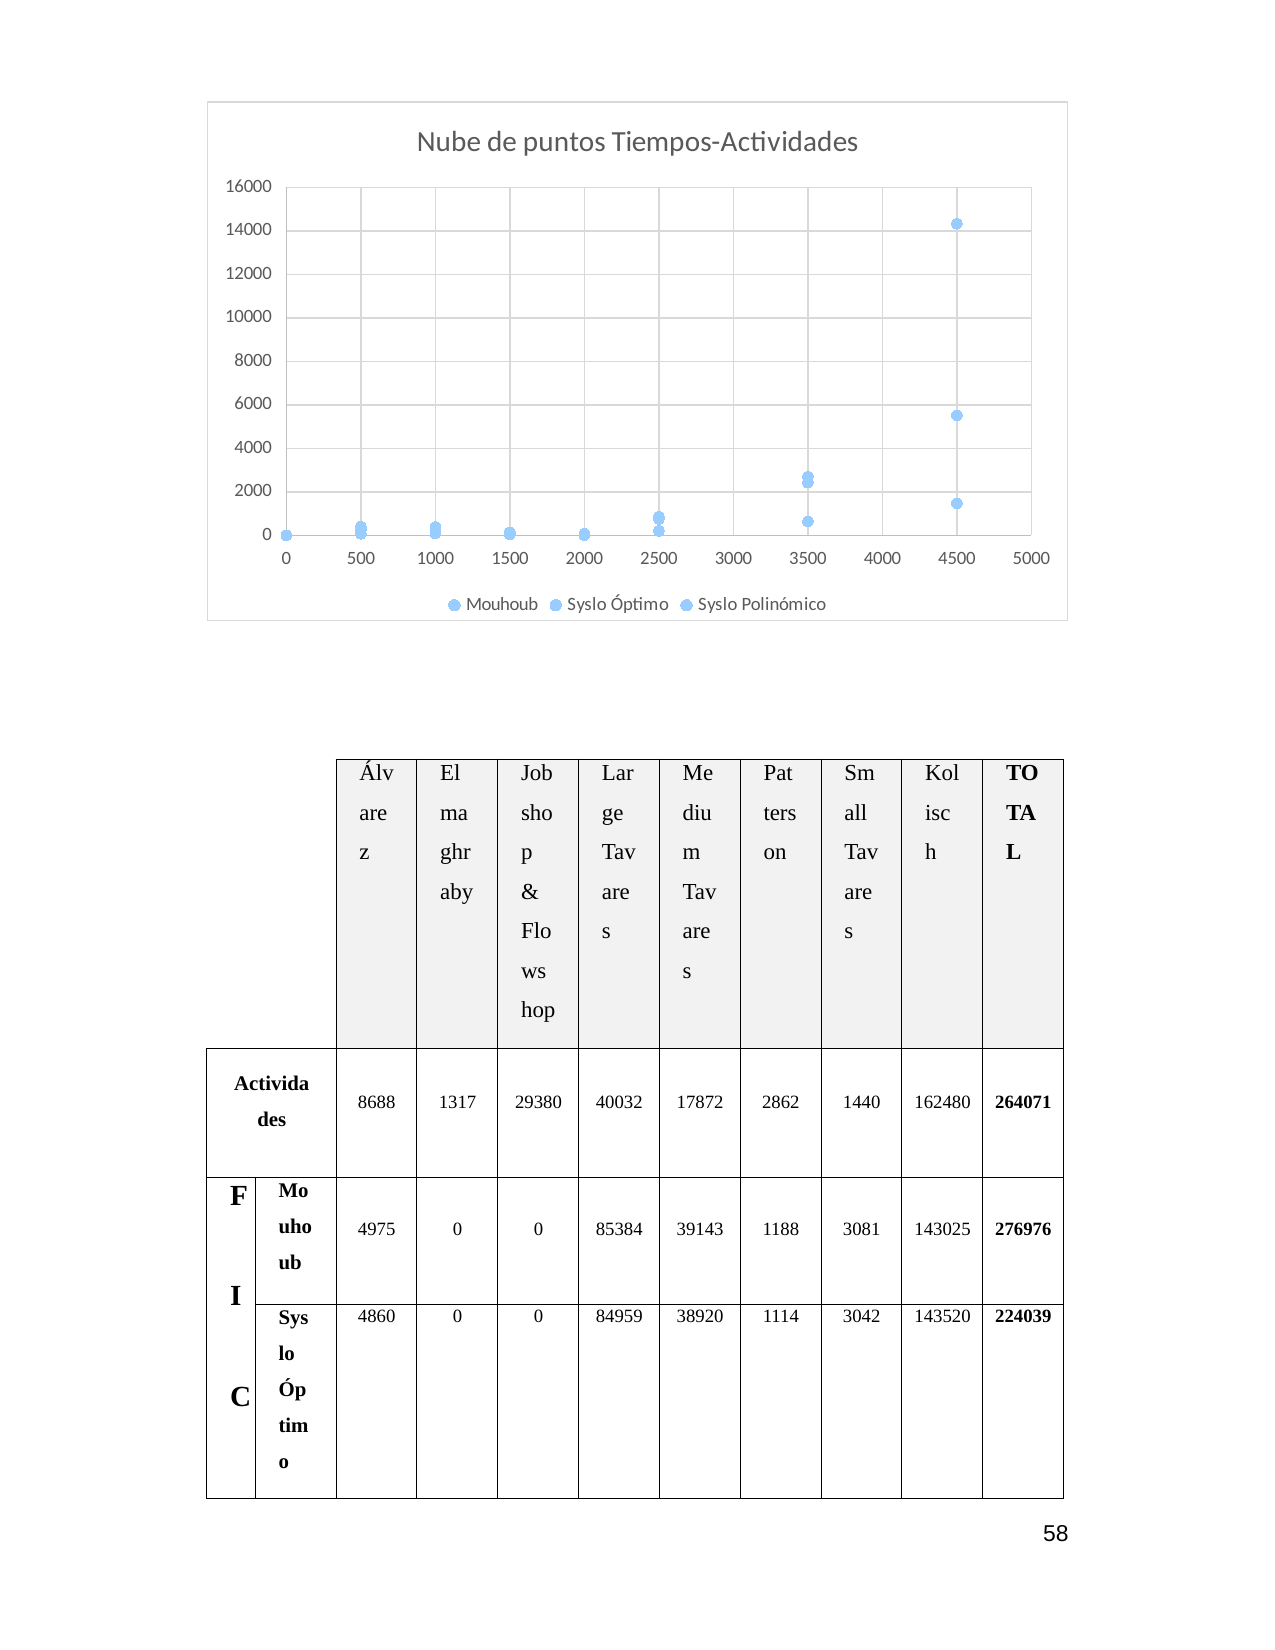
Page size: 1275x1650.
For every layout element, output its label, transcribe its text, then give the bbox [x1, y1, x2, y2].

table_cell 1440 [822, 1049, 901, 1177]
table_header Elmaghraby [417, 760, 497, 1048]
table_header Medium Tavares [660, 760, 740, 1048]
table_header TOTAL [983, 760, 1063, 1048]
table_cell 3081 [822, 1178, 901, 1304]
table_cell 0 [417, 1305, 497, 1498]
table_header Jobshop & Flowshop [498, 760, 578, 1048]
table_cell 3042 [822, 1305, 901, 1498]
table_cell 29380 [498, 1049, 578, 1177]
table_cell 162480 [902, 1049, 982, 1177]
table_cell Syslo Óptimo [256, 1305, 336, 1498]
table_cell 8688 [337, 1049, 416, 1177]
table_cell 2862 [741, 1049, 821, 1177]
table_cell 0 [498, 1305, 578, 1498]
table_cell 143025 [902, 1178, 982, 1304]
table_cell 4860 [337, 1305, 416, 1498]
table_cell Actividades [207, 1049, 336, 1177]
table_cell 84959 [579, 1305, 659, 1498]
table_cell 1188 [741, 1178, 821, 1304]
table_header [255, 759, 336, 1048]
table_header Kolisch [902, 760, 982, 1048]
table_header Large Tavares [579, 760, 659, 1048]
table_cell 264071 [983, 1049, 1063, 1177]
table_cell 38920 [660, 1305, 740, 1498]
table_cell 0 [498, 1178, 578, 1304]
table_cell 276976 [983, 1178, 1063, 1304]
table_cell 4975 [337, 1178, 416, 1304]
table_cell 1317 [417, 1049, 497, 1177]
table_cell Mouhoub [256, 1178, 336, 1304]
table_cell 0 [417, 1178, 497, 1304]
table_cell 224039 [983, 1305, 1063, 1498]
table_header Álvarez [337, 760, 416, 1048]
table_cell 17872 [660, 1049, 740, 1177]
table_cell 1114 [741, 1305, 821, 1498]
table_cell 85384 [579, 1178, 659, 1304]
table_cell 40032 [579, 1049, 659, 1177]
table_header Patterson [741, 760, 821, 1048]
table_cell 39143 [660, 1178, 740, 1304]
table_cell F I C [207, 1178, 255, 1498]
table_cell 143520 [902, 1305, 982, 1498]
table_header Small Tavares [822, 760, 901, 1048]
table_header [207, 759, 255, 1048]
